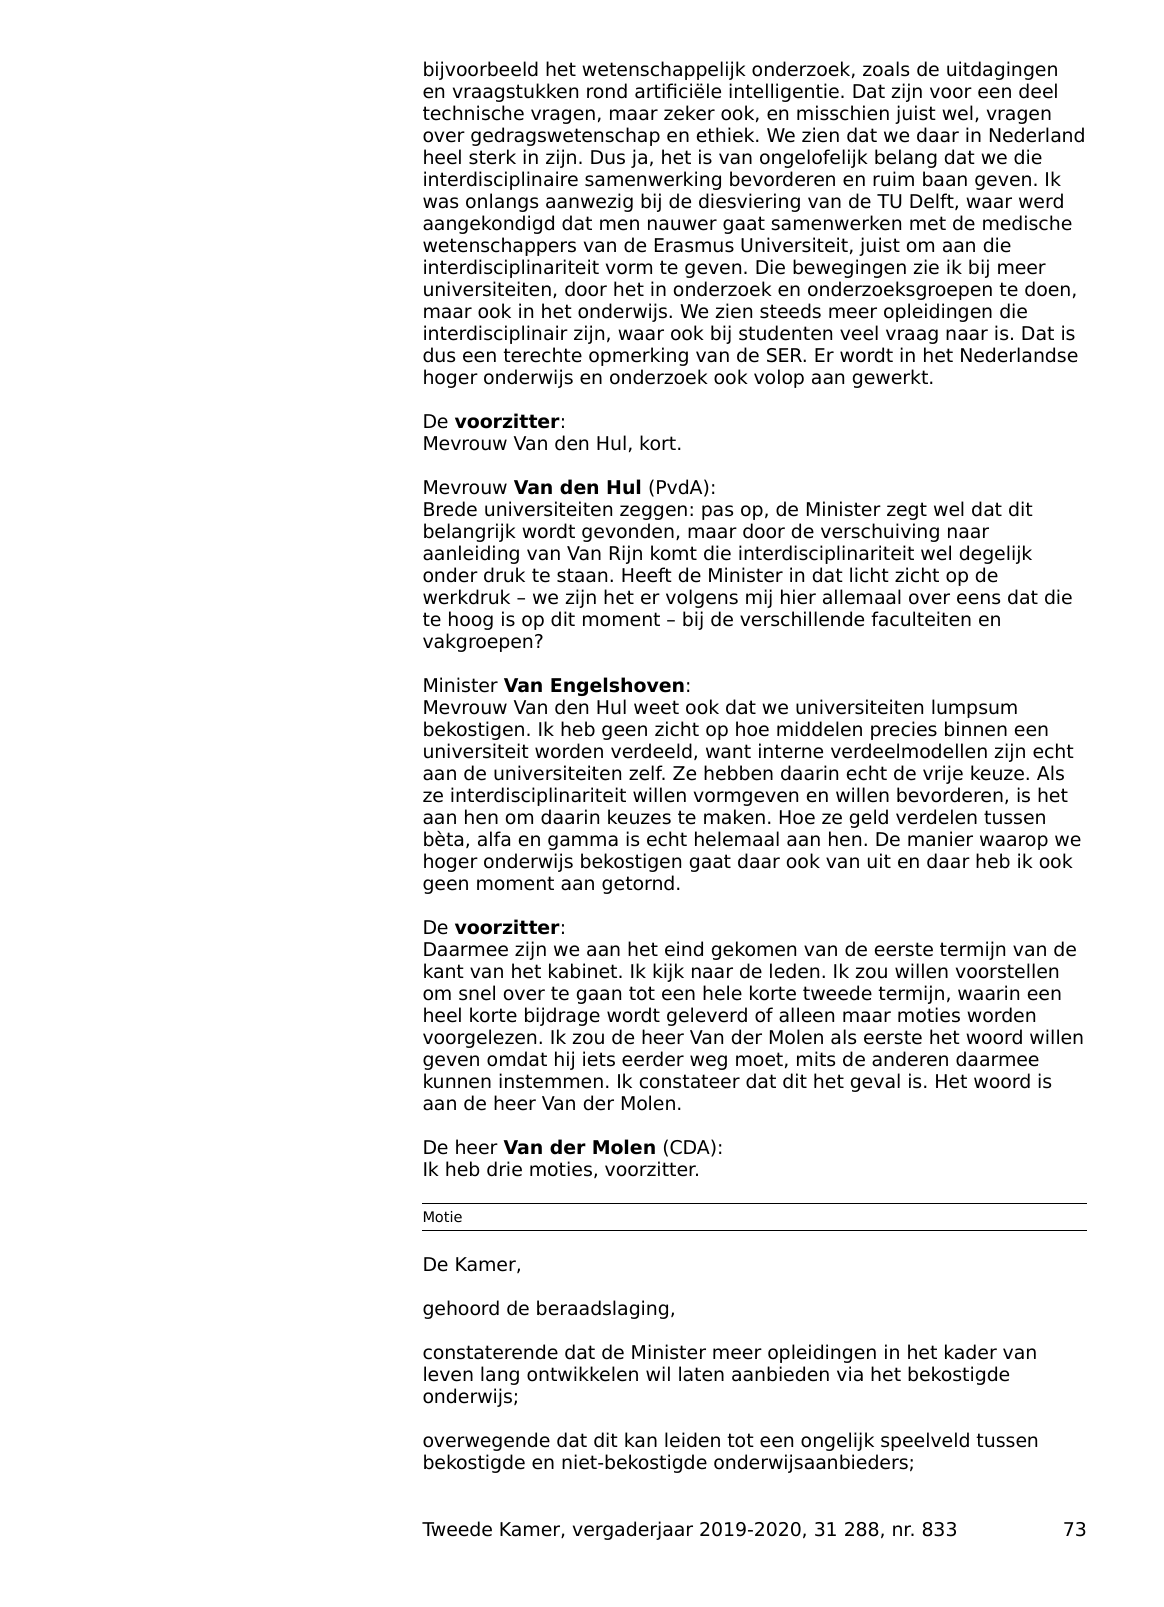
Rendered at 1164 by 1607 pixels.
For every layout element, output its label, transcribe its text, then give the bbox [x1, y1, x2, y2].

text overwegende dat dit kan leiden tot een ongelijk speelveld tussen bekostigde en niet-bekostigde onderwijsaanbieders; [422, 1430, 1087, 1474]
text De heer Van der Molen (CDA): [422, 1137, 1087, 1159]
text constaterende dat de Minister meer opleidingen in het kader van leven lang ontwikkelen wil laten aanbieden via het bekostigde onderwijs; [422, 1342, 1087, 1408]
text Minister Van Engelshoven: [422, 675, 1087, 697]
text De voorzitter: [422, 917, 1087, 939]
text Daarmee zijn we aan het eind gekomen van de eerste termijn van de kant van het kabinet. Ik kijk naar de leden. Ik zou willen voorstellen om snel over te gaan tot een hele korte tweede termijn, waarin een heel korte bijdrage wordt geleverd of alleen maar moties worden voorgelezen. Ik zou de heer Van der Molen als eerste het woord willen geven omdat hij iets eerder weg moet, mits de anderen daarmee kunnen instemmen. Ik constateer dat dit het geval is. Het woord is aan de heer Van der Molen. [422, 939, 1087, 1115]
text Brede universiteiten zeggen: pas op, de Minister zegt wel dat dit belangrijk wordt gevonden, maar door de verschuiving naar aanleiding van Van Rijn komt die interdisciplinariteit wel degelijk onder druk te staan. Heeft de Minister in dat licht zicht op de werkdruk – we zijn het er volgens mij hier allemaal over eens dat die te hoog is op dit moment – bij de verschillende faculteiten en vakgroepen? [422, 499, 1087, 653]
text gehoord de beraadslaging, [422, 1298, 1087, 1320]
text bijvoorbeeld het wetenschappelijk onderzoek, zoals de uitdagingen en vraagstukken rond artificiële intelligentie. Dat zijn voor een deel technische vragen, maar zeker ook, en misschien juist wel, vragen over gedragswetenschap en ethiek. We zien dat we daar in Nederland heel sterk in zijn. Dus ja, het is van ongelofelijk belang dat we die interdisciplinaire samenwerking bevorderen en ruim baan geven. Ik was onlangs aanwezig bij de diesviering van de TU Delft, waar werd aangekondigd dat men nauwer gaat samenwerken met de medische wetenschappers van de Erasmus Universiteit, juist om aan die interdisciplinariteit vorm te geven. Die bewegingen zie ik bij meer universiteiten, door het in onderzoek en onderzoeksgroepen te doen, maar ook in het onderwijs. We zien steeds meer opleidingen die interdisciplinair zijn, waar ook bij studenten veel vraag naar is. Dat is dus een terechte opmerking van de SER. Er wordt in het Nederlandse hoger onderwijs en onderzoek ook volop aan gewerkt. [422, 59, 1087, 389]
table_header Motie [422, 1204, 1087, 1230]
text Mevrouw Van den Hul, kort. [422, 433, 1087, 455]
text De voorzitter: [422, 411, 1087, 433]
text Mevrouw Van den Hul (PvdA): [422, 477, 1087, 499]
text Ik heb drie moties, voorzitter. [422, 1159, 1087, 1181]
text Mevrouw Van den Hul weet ook dat we universiteiten lumpsum bekostigen. Ik heb geen zicht op hoe middelen precies binnen een universiteit worden verdeeld, want interne verdeelmodellen zijn echt aan de universiteiten zelf. Ze hebben daarin echt de vrije keuze. Als ze interdisciplinariteit willen vormgeven en willen bevorderen, is het aan hen om daarin keuzes te maken. Hoe ze geld verdelen tussen bèta, alfa en gamma is echt helemaal aan hen. De manier waarop we hoger onderwijs bekostigen gaat daar ook van uit en daar heb ik ook geen moment aan getornd. [422, 697, 1087, 895]
text De Kamer, [422, 1253, 1087, 1276]
